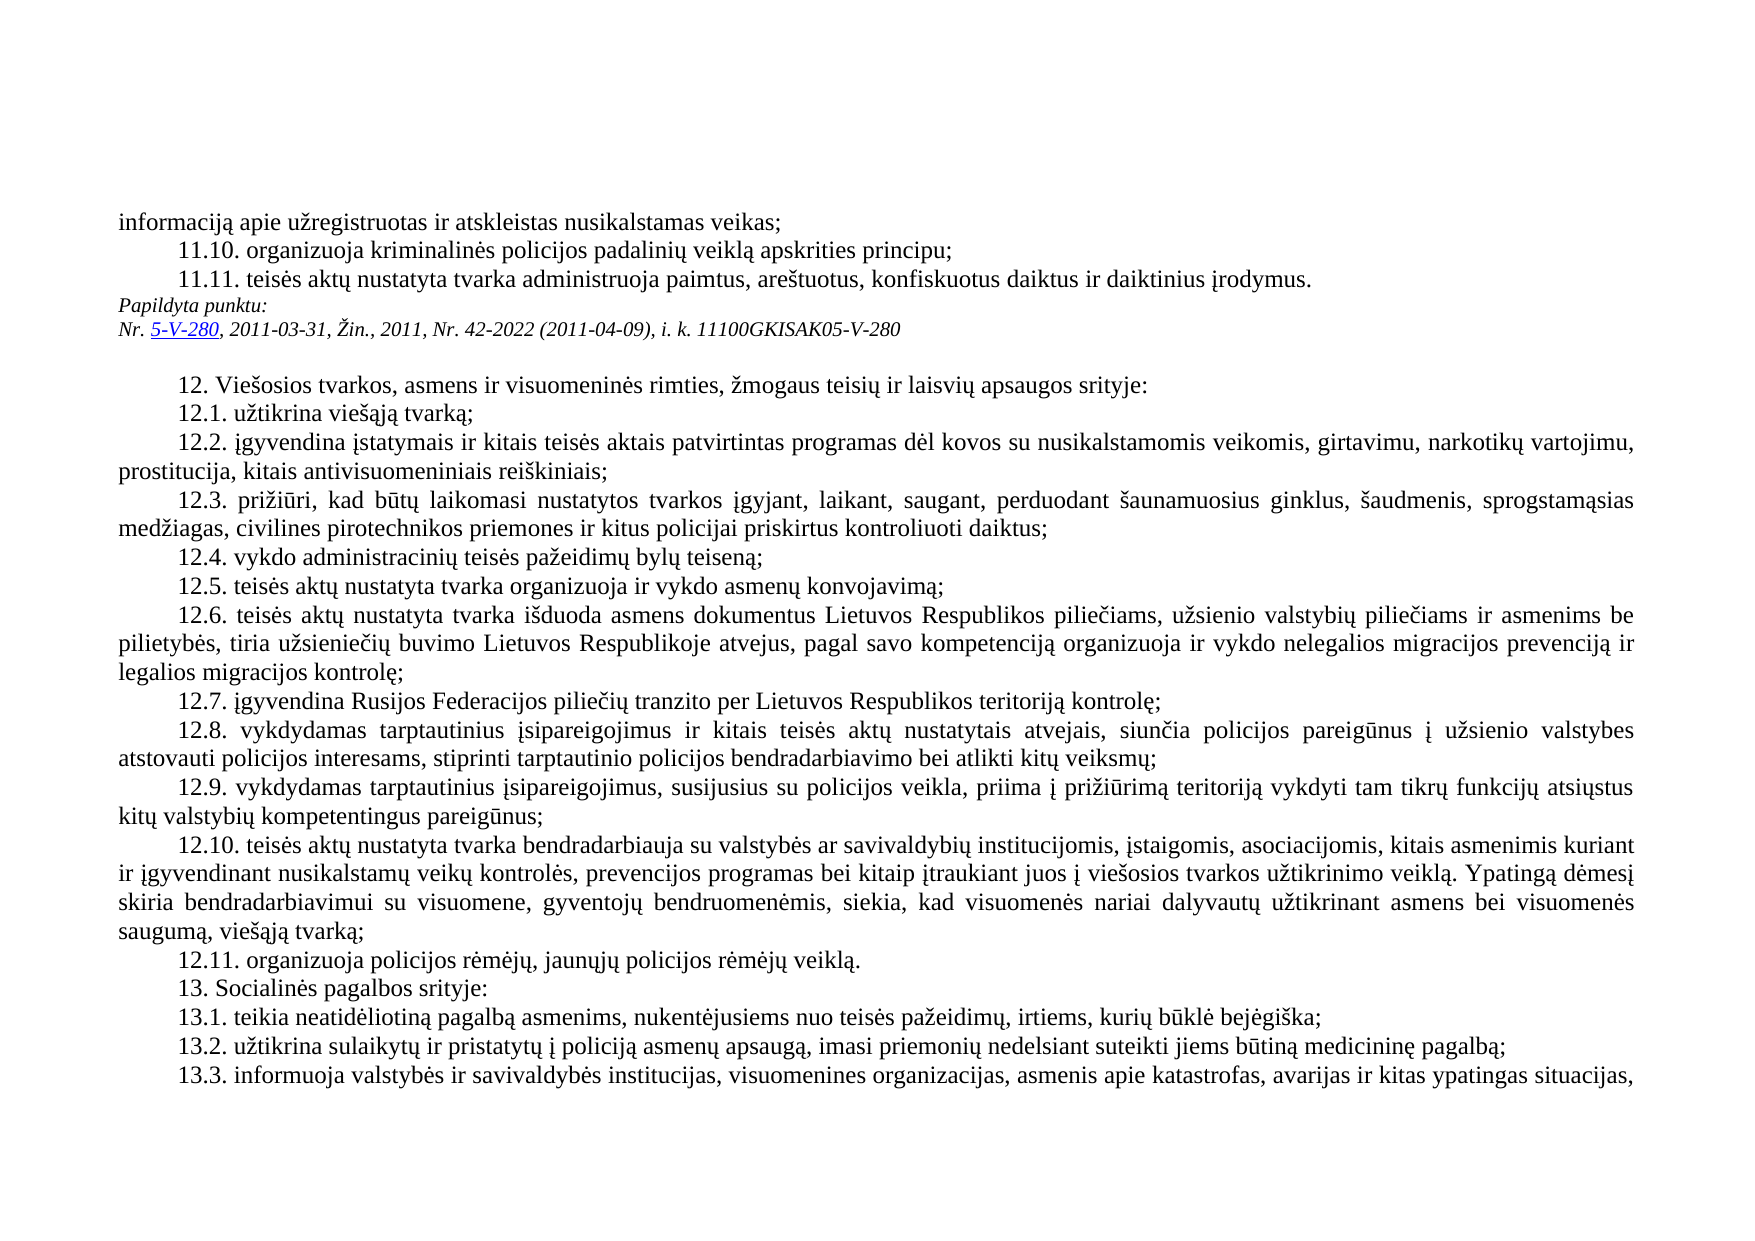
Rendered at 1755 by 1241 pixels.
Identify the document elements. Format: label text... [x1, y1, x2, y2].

text 12.9. vykdydamas tarptautinius įsipareigojimus, susijusius su policijos veikla, priima į prižiūrimą teritoriją vykdyti tam tikrų funkcijų atsiųstus kitų valstybių kompetentingus pareigūnus; [118, 772, 1636, 830]
text Papildyta punktu: [118, 293, 1636, 317]
text 12.8. vykdydamas tarptautinius įsipareigojimus ir kitais teisės aktų nustatytais atvejais, siunčia policijos pareigūnus į užsienio valstybes atstovauti policijos interesams, stiprinti tarptautinio policijos bendradarbiavimo bei atlikti kitų veiksmų; [118, 715, 1636, 772]
text 12. Viešosios tvarkos, asmens ir visuomeninės rimties, žmogaus teisių ir laisvių apsaugos srityje: [118, 370, 1636, 398]
text 12.1. užtikrina viešąją tvarką; [118, 398, 1636, 427]
text 13. Socialinės pagalbos srityje: [118, 973, 1636, 1002]
text 11.11. teisės aktų nustatyta tvarka administruoja paimtus, areštuotus, konfiskuotus daiktus ir daiktinius įrodymus. [118, 264, 1636, 293]
text 12.10. teisės aktų nustatyta tvarka bendradarbiauja su valstybės ar savivaldybių institucijomis, įstaigomis, asociacijomis, kitais asmenimis kuriant ir įgyvendinant nusikalstamų veikų kontrolės, prevencijos programas bei kitaip įtraukiant juos į viešosios tvarkos užtikrinimo veiklą. Ypatingą dėmesį skiria bendradarbiavimui su visuomene, gyventojų bendruomenėmis, siekia, kad visuomenės nariai dalyvautų užtikrinant asmens bei visuomenės saugumą, viešąją tvarką; [118, 830, 1636, 945]
text 12.6. teisės aktų nustatyta tvarka išduoda asmens dokumentus Lietuvos Respublikos piliečiams, užsienio valstybių piliečiams ir asmenims be pilietybės, tiria užsieniečių buvimo Lietuvos Respublikoje atvejus, pagal savo kompetenciją organizuoja ir vykdo nelegalios migracijos prevenciją ir legalios migracijos kontrolę; [118, 600, 1636, 686]
text 13.2. užtikrina sulaikytų ir pristatytų į policiją asmenų apsaugą, imasi priemonių nedelsiant suteikti jiems būtiną medicininę pagalbą; [118, 1031, 1636, 1060]
text 12.2. įgyvendina įstatymais ir kitais teisės aktais patvirtintas programas dėl kovos su nusikalstamomis veikomis, girtavimu, narkotikų vartojimu, prostitucija, kitais antivisuomeniniais reiškiniais; [118, 427, 1636, 485]
text 12.11. organizuoja policijos rėmėjų, jaunųjų policijos rėmėjų veiklą. [118, 945, 1636, 973]
text informaciją apie užregistruotas ir atskleistas nusikalstamas veikas; [118, 207, 1636, 235]
text 12.7. įgyvendina Rusijos Federacijos piliečių tranzito per Lietuvos Respublikos teritoriją kontrolę; [118, 686, 1636, 715]
text 11.10. organizuoja kriminalinės policijos padalinių veiklą apskrities principu; [118, 235, 1636, 264]
text 13.1. teikia neatidėliotiną pagalbą asmenims, nukentėjusiems nuo teisės pažeidimų, irtiems, kurių būklė bejėgiška; [118, 1002, 1636, 1031]
text 13.3. informuoja valstybės ir savivaldybės institucijas, visuomenines organizacijas, asmenis apie katastrofas, avarijas ir kitas ypatingas situacijas, [118, 1060, 1636, 1088]
text 12.5. teisės aktų nustatyta tvarka organizuoja ir vykdo asmenų konvojavimą; [118, 571, 1636, 600]
text Nr. 5-V-280, 2011-03-31, Žin., 2011, Nr. 42-2022 (2011-04-09), i. k. 11100GKISAK05-V-280 [118, 317, 1636, 341]
text 12.3. prižiūri, kad būtų laikomasi nustatytos tvarkos įgyjant, laikant, saugant, perduodant šaunamuosius ginklus, šaudmenis, sprogstamąsias medžiagas, civilines pirotechnikos priemones ir kitus policijai priskirtus kontroliuoti daiktus; [118, 485, 1636, 542]
text 12.4. vykdo administracinių teisės pažeidimų bylų teiseną; [118, 542, 1636, 571]
